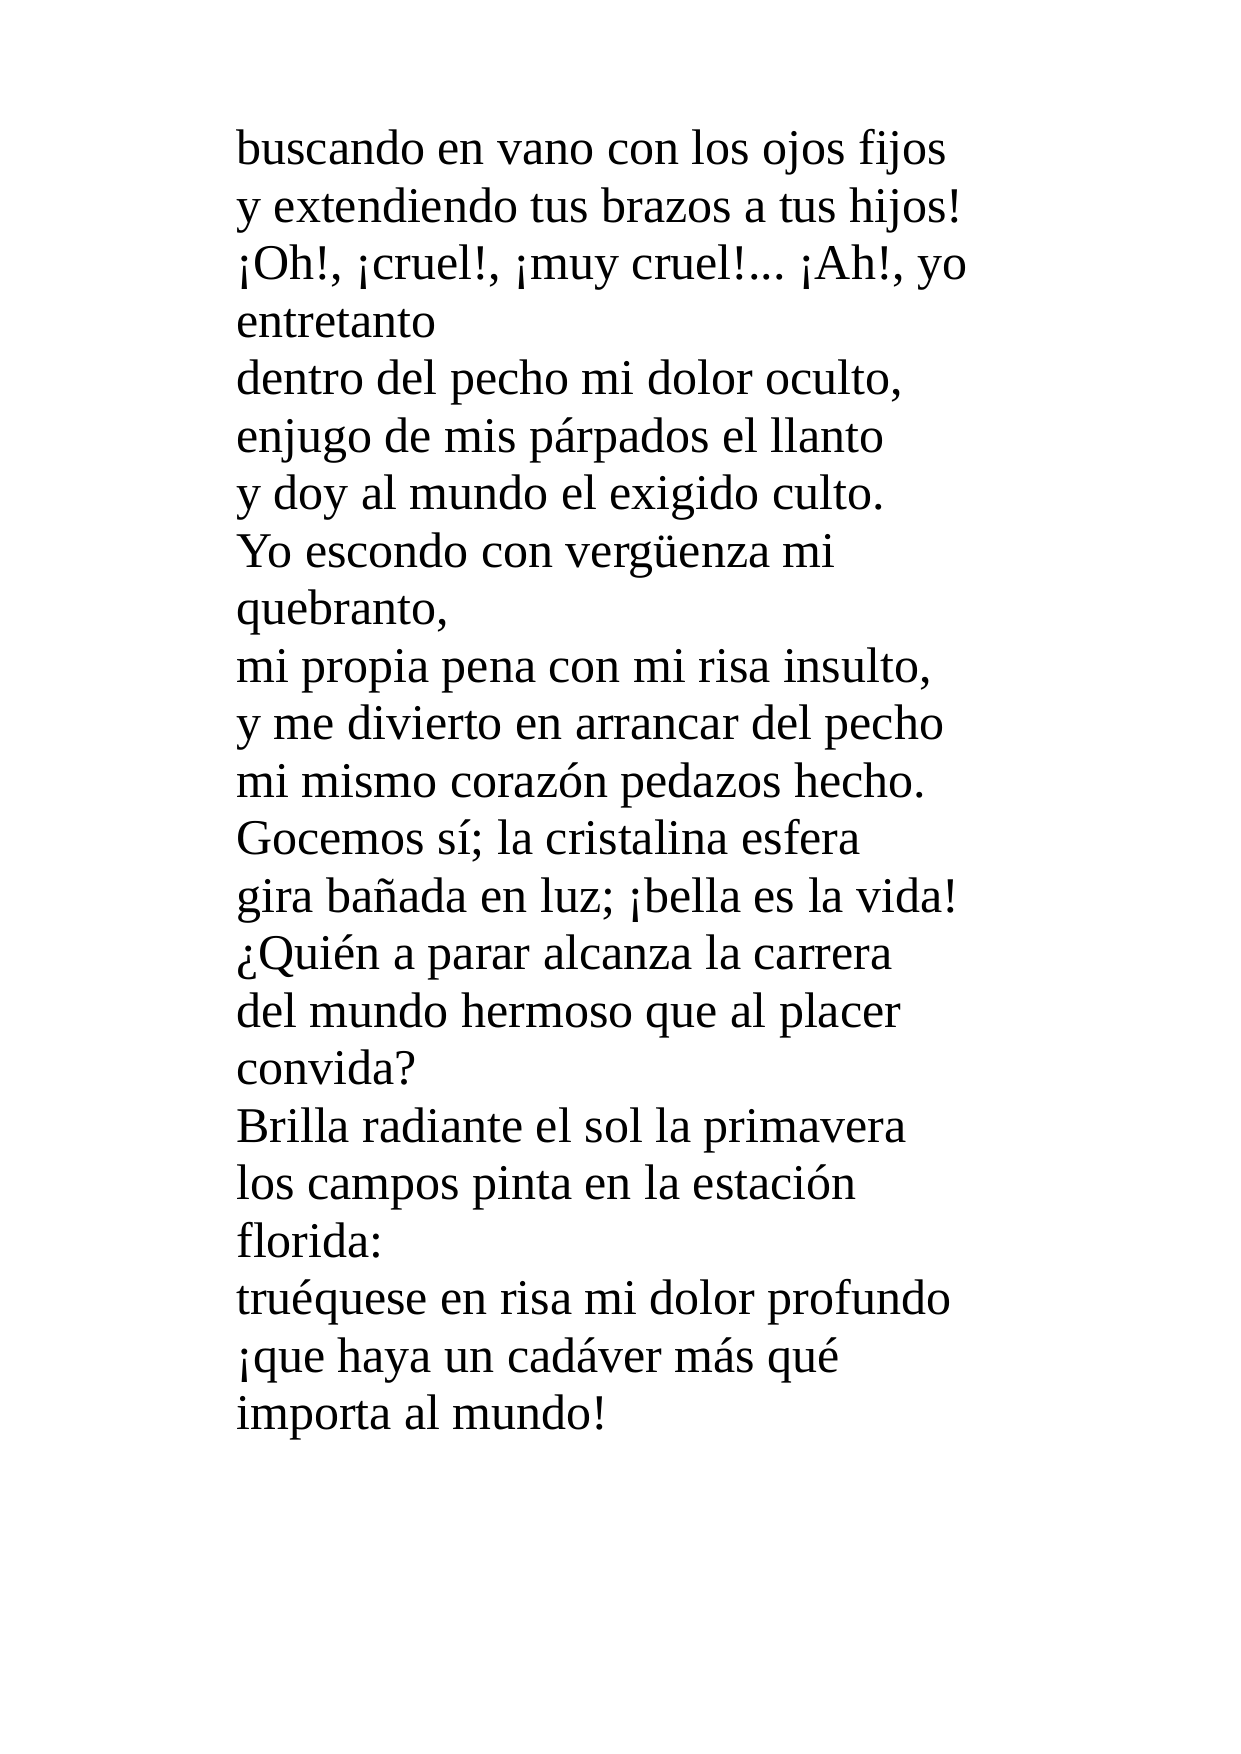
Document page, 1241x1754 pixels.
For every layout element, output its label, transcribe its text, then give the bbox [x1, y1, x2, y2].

text buscando en vano con los ojos fijos y extendiendo tus brazos a tus hijos! ¡Oh!, ¡cruel!, ¡muy cruel!... ¡Ah!, yo entretanto dentro del pecho mi dolor oculto, enjugo de mis párpados el llanto y doy al mundo el exigido culto. Yo escondo con vergüenza mi quebranto, mi propia pena con mi risa insulto, y me divierto en arrancar del pecho mi mismo corazón pedazos hecho. Gocemos sí; la cristalina esfera gira bañada en luz; ¡bella es la vida! ¿Quién a parar alcanza la carrera del mundo hermoso que al placer convida? Brilla radiante el sol la primavera los campos pinta en la estación florida: truéquese en risa mi dolor profundo ¡que haya un cadáver más qué importa al mundo! [236, 118, 1004, 1613]
